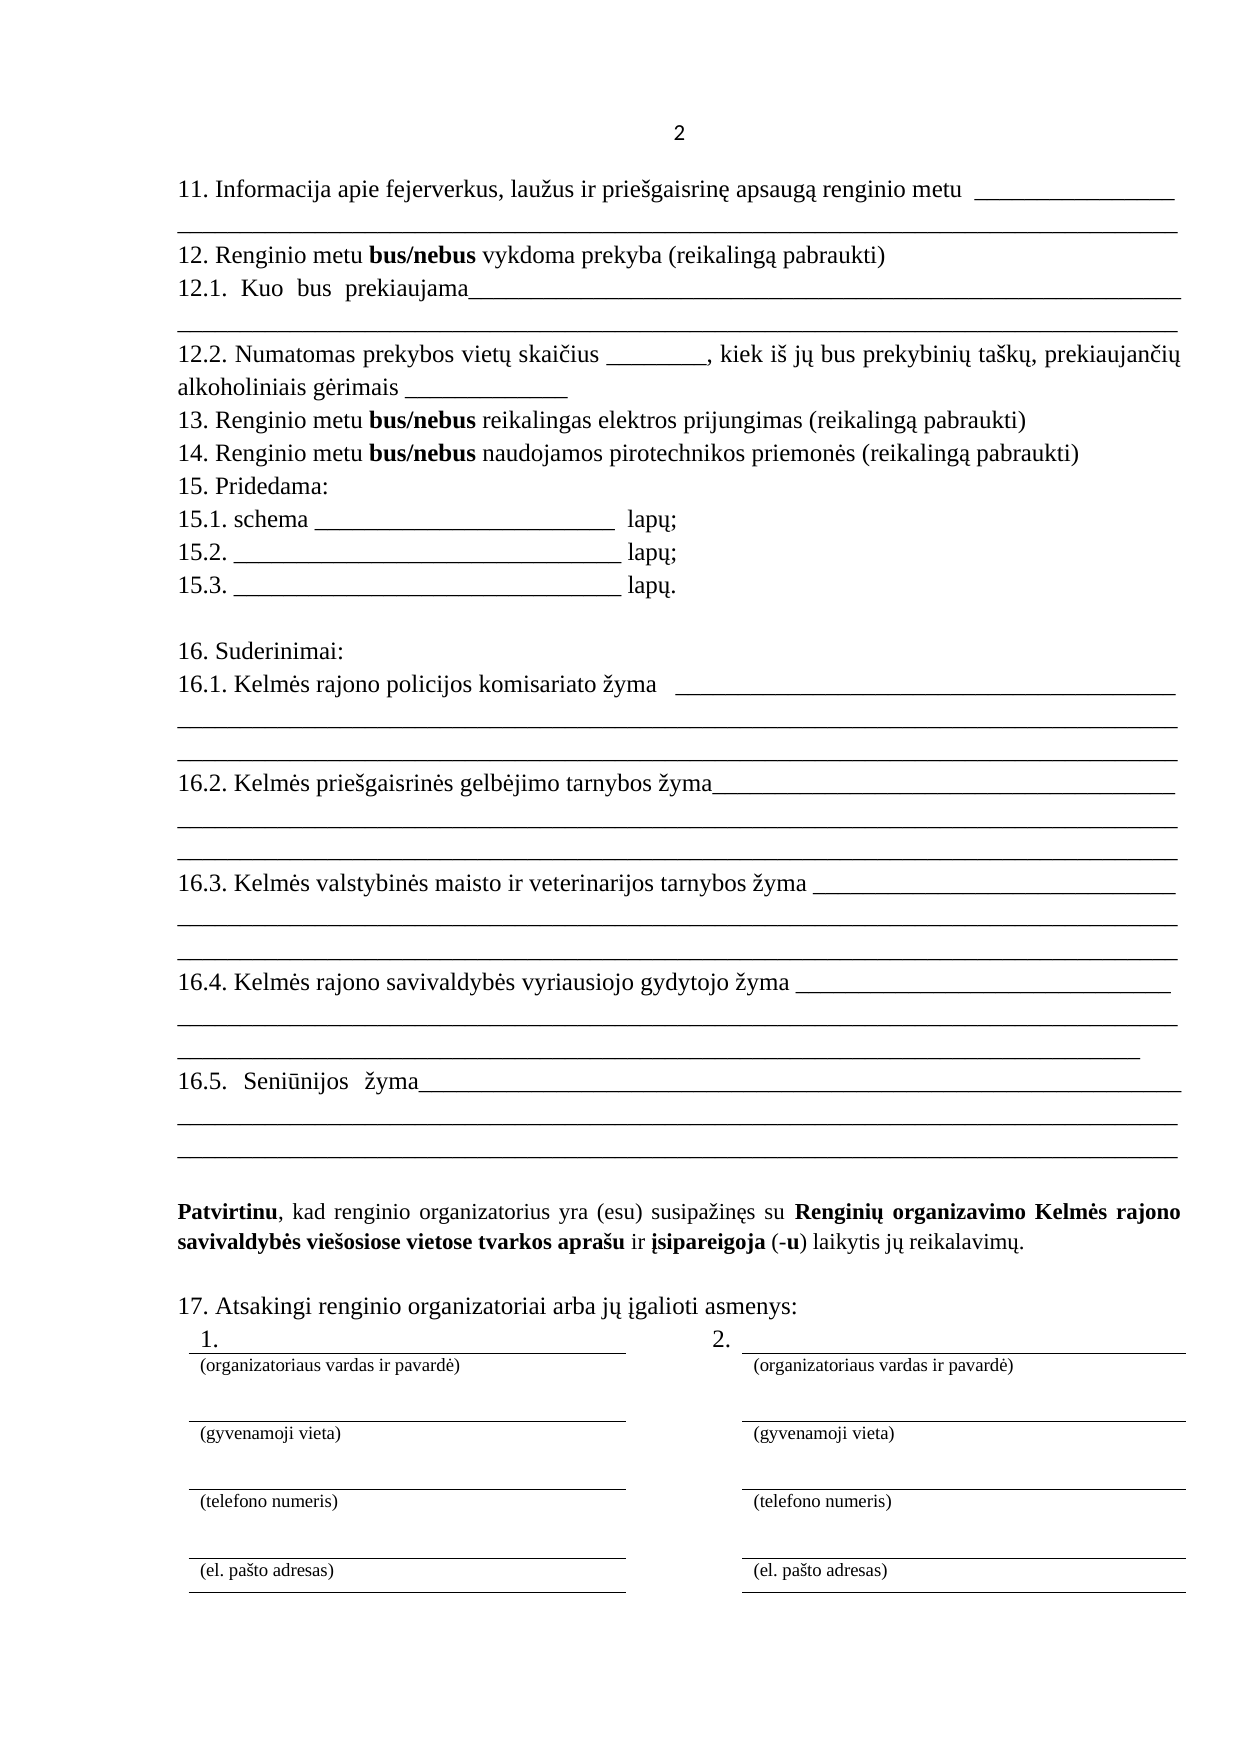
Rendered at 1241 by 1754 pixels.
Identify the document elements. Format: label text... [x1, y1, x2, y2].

table_cell (el. pašto adresas) [189, 1559, 626, 1592]
table_header 2. [700, 1324, 742, 1353]
text 13. Renginio metu bus/nebus reikalingas elektros prijungimas (reikalingą pabraukti) [177, 405, 1181, 434]
table_cell [700, 1524, 742, 1557]
text 16.1. Kelmės rajono policijos komisariato žyma ________________________________________ [177, 669, 1181, 698]
table_cell (organizatoriaus vardas ir pavardė) [189, 1354, 626, 1388]
table_cell (gyvenamoji vieta) [189, 1422, 626, 1456]
text ________________________________________________________________________________ [177, 834, 1181, 863]
table_cell [700, 1489, 742, 1524]
table_cell [1186, 1456, 1240, 1489]
text 15.3. _______________________________ lapų. [177, 570, 1181, 599]
table_cell [189, 1524, 626, 1557]
table_cell [742, 1524, 1186, 1557]
text _____________________________________________________________________________________________________________________________________________________________ [177, 1000, 1181, 1061]
text 15.1. schema ________________________ lapų; [177, 504, 1181, 533]
table_cell [742, 1456, 1186, 1489]
table_cell [626, 1353, 699, 1388]
text Patvirtinu, kad renginio organizatorius yra (esu) susipažinęs su Renginių organizavimo Kelmės rajono savivaldybės viešosiose vietose tvarkos aprašu ir įsipareigoja (-u) laikytis jų reikalavimų. [177, 1198, 1181, 1254]
table_cell [626, 1421, 699, 1456]
text 15.2. _______________________________ lapų; [177, 537, 1181, 566]
table_cell [1186, 1558, 1240, 1592]
text 16.3. Kelmės valstybinės maisto ir veterinarijos tarnybos žyma _____________________________ [177, 868, 1181, 896]
table_cell (el. pašto adresas) [742, 1559, 1186, 1592]
table_cell [189, 1388, 626, 1421]
table_cell [626, 1388, 699, 1421]
text ________________________________________________________________________________________________________________________________________________________________ [177, 702, 1181, 764]
table_cell [700, 1558, 742, 1592]
text ________________________________________________________________________________________________________________________________________________________________ [177, 901, 1181, 962]
table_cell [1186, 1524, 1240, 1557]
table_header [742, 1324, 1186, 1353]
table_cell (gyvenamoji vieta) [742, 1422, 1186, 1456]
table_cell (telefono numeris) [189, 1490, 626, 1524]
table_header 1. [189, 1324, 626, 1353]
text 12.2. Numatomas prekybos vietų skaičius ________, kiek iš jų bus prekybinių taškų, prekiaujančių alkoholiniais gėrimais _____________ [177, 339, 1181, 401]
table_cell [1186, 1353, 1240, 1388]
text 11. Informacija apie fejerverkus, laužus ir priešgaisrinę apsaugą renginio metu ________________ [177, 174, 1181, 203]
table_header [1186, 1324, 1240, 1353]
table_cell [700, 1456, 742, 1489]
table_cell [626, 1558, 699, 1592]
text 16.2. Kelmės priešgaisrinės gelbėjimo tarnybos žyma_____________________________________ [177, 768, 1181, 797]
table_cell [626, 1456, 699, 1489]
table_cell [626, 1524, 699, 1557]
text 14. Renginio metu bus/nebus naudojamos pirotechnikos priemonės (reikalingą pabraukti) [177, 438, 1181, 467]
text ________________________________________________________________________________ [177, 207, 1181, 236]
text 17. Atsakingi renginio organizatoriai arba jų įgalioti asmenys: [177, 1291, 1181, 1320]
table_cell [1186, 1388, 1240, 1421]
table_header [626, 1324, 699, 1353]
table_cell [700, 1388, 742, 1421]
text 15. Pridedama: [177, 471, 1181, 500]
text ________________________________________________________________________________ [177, 802, 1181, 830]
table_cell [742, 1388, 1186, 1421]
text 16.5. Seniūnijos žyma_____________________________________________________________ ________________________________________________________________________________________________________________________________________________________________ [177, 1066, 1181, 1161]
table_cell [700, 1421, 742, 1456]
table_cell (organizatoriaus vardas ir pavardė) [742, 1354, 1186, 1388]
text 16. Suderinimai: [177, 636, 1181, 665]
table_cell (telefono numeris) [742, 1490, 1186, 1524]
text 16.4. Kelmės rajono savivaldybės vyriausiojo gydytojo žyma ______________________________ [177, 967, 1181, 995]
text 12. Renginio metu bus/nebus vykdoma prekyba (reikalingą pabraukti) [177, 240, 1181, 269]
table_cell [189, 1456, 626, 1489]
table_cell [1186, 1421, 1240, 1456]
table_cell [700, 1353, 742, 1388]
text 12.1. Kuo bus prekiaujama_________________________________________________________ ________________________________________________________________________________ [177, 273, 1181, 335]
table_cell [1186, 1489, 1240, 1524]
table_cell [626, 1489, 699, 1524]
